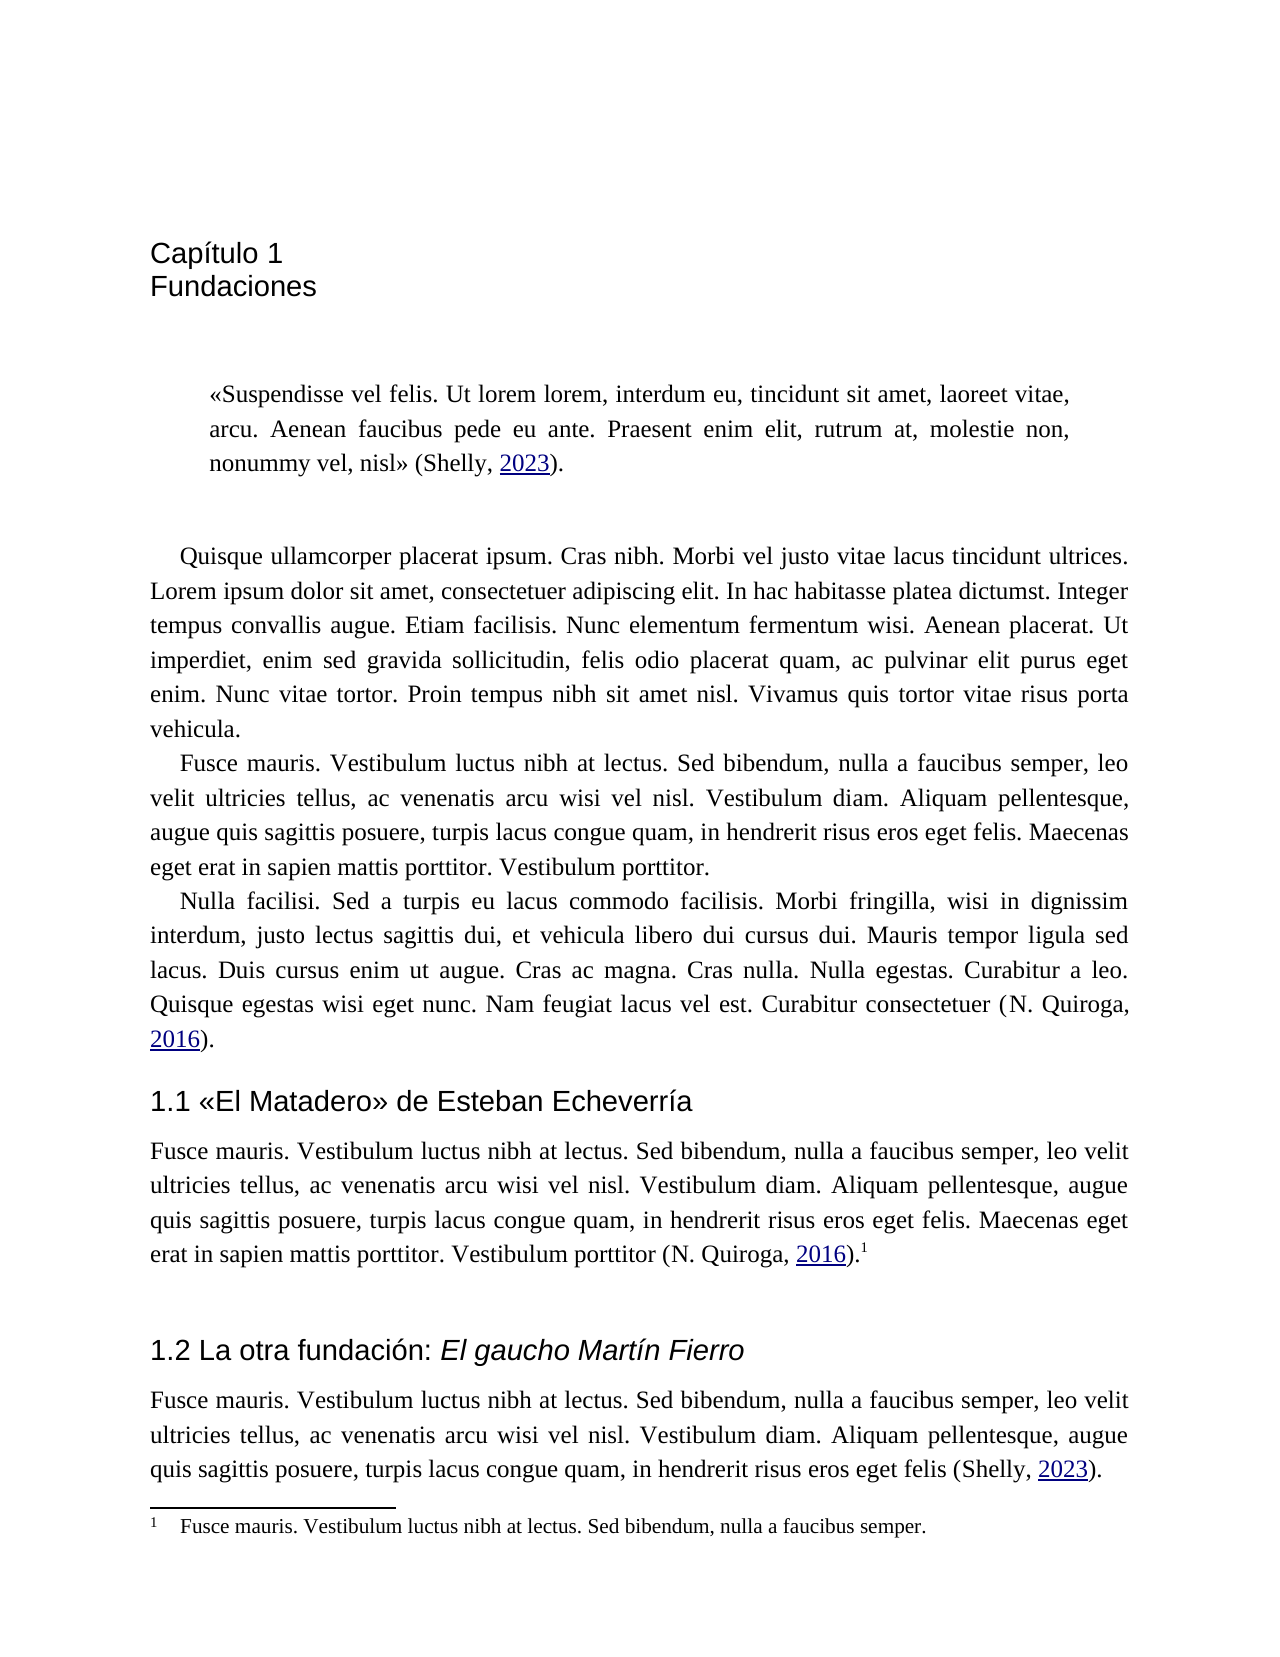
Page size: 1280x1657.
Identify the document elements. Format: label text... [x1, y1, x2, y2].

text Fusce mauris. Vestibulum luctus nibh at lectus. Sed bibendum, nulla a faucibus semper, leo velit ultricies tellus, ac venenatis arcu wisi vel nisl. Vestibulum diam. Aliquam pellentesque, augue quis sagittis posuere, turpis lacus congue quam, in hendrerit risus eros eget felis. Maecenas eget erat in sapien mattis porttitor. Vestibulum porttitor (N. Quiroga, 2016). [150, 1136, 1130, 1268]
subtitle 1.2 La otra fundación: El gaucho Martín Fierro [150, 1333, 1130, 1367]
subtitle Capítulo 1 Fundaciones [150, 236, 1130, 303]
text Nulla facilisi. Sed a turpis eu lacus commodo facilisis. Morbi fringilla, wisi in dignissim interdum, justo lectus sagittis dui, et vehicula libero dui cursus dui. Mauris tempor ligula sed lacus. Duis cursus enim ut augue. Cras ac magna. Cras nulla. Nulla egestas. Curabitur a leo. Quisque egestas wisi eget nunc. Nam feugiat lacus vel est. Curabitur consectetuer (N. Quiroga, 2016). [150, 886, 1130, 1053]
text Fusce mauris. Vestibulum luctus nibh at lectus. Sed bibendum, nulla a faucibus semper, leo velit ultricies tellus, ac venenatis arcu wisi vel nisl. Vestibulum diam. Aliquam pellentesque, augue quis sagittis posuere, turpis lacus congue quam, in hendrerit risus eros eget felis (Shelly, 2023). [150, 1386, 1130, 1483]
text Fusce mauris. Vestibulum luctus nibh at lectus. Sed bibendum, nulla a faucibus semper, leo velit ultricies tellus, ac venenatis arcu wisi vel nisl. Vestibulum diam. Aliquam pellentesque, augue quis sagittis posuere, turpis lacus congue quam, in hendrerit risus eros eget felis. Maecenas eget erat in sapien mattis porttitor. Vestibulum porttitor. [150, 748, 1130, 880]
subtitle 1.1 «El Matadero» de Esteban Echeverría [150, 1083, 1130, 1117]
text «Suspendisse vel felis. Ut lorem lorem, interdum eu, tincidunt sit amet, laoreet vitae, arcu. Aenean faucibus pede eu ante. Praesent enim elit, rutrum at, molestie non, nonummy vel, nisl» (Shelly, 2023). [209, 379, 1071, 477]
text Fusce mauris. Vestibulum luctus nibh at lectus. Sed bibendum, nulla a faucibus semper. [150, 1514, 1130, 1538]
text Quisque ullamcorper placerat ipsum. Cras nibh. Morbi vel justo vitae lacus tincidunt ultrices. Lorem ipsum dolor sit amet, consectetuer adipiscing elit. In hac habitasse platea dictumst. Integer tempus convallis augue. Etiam facilisis. Nunc elementum fermentum wisi. Aenean placerat. Ut imperdiet, enim sed gravida sollicitudin, felis odio placerat quam, ac pulvinar elit purus eget enim. Nunc vitae tortor. Proin tempus nibh sit amet nisl. Vivamus quis tortor vitae risus porta vehicula. [150, 541, 1130, 742]
